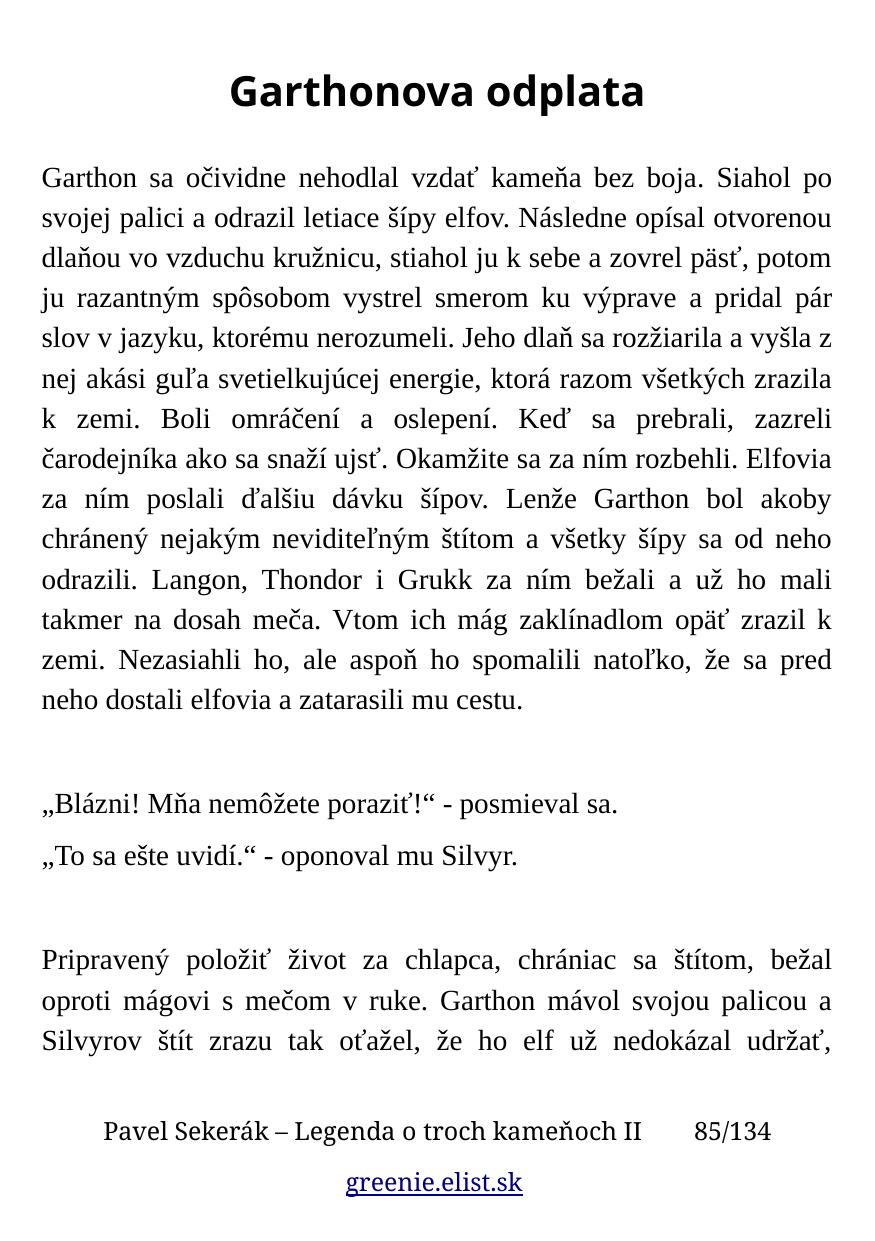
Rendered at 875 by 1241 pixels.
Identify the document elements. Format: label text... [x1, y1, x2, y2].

text „Blázni! Mňa nemôžete poraziť!“ - posmieval sa. [41, 786, 833, 820]
text Garthon sa očividne nehodlal vzdať kameňa bez boja. Siahol po svojej palici a odrazil letiace šípy elfov. Následne opísal otvorenou dlaňou vo vzduchu kružnicu, stiahol ju k sebe a zovrel päsť, potom ju razantným spôsobom vystrel smerom ku výprave a pridal pár slov v jazyku, ktorému nerozumeli. Jeho dlaň sa rozžiarila a vyšla z nej akási guľa svetielkujúcej energie, ktorá razom všetkých zrazila k zemi. Boli omráčení a oslepení. Keď sa prebrali, zazreli čarodejníka ako sa snaží ujsť. Okamžite sa za ním rozbehli. Elfovia za ním poslali ďalšiu dávku šípov. Lenže Garthon bol akoby chránený nejakým neviditeľným štítom a všetky šípy sa od neho odrazili. Langon, Thondor i Grukk za ním bežali a už ho mali takmer na dosah meča. Vtom ich mág zaklínadlom opäť zrazil k zemi. Nezasiahli ho, ale aspoň ho spomalili natoľko, že sa pred neho dostali elfovia a zatarasili mu cestu. [41, 160, 833, 716]
text Pripravený položiť život za chlapca, chrániac sa štítom, bežal oproti mágovi s mečom v ruke. Garthon mávol svojou palicou a Silvyrov štít zrazu tak oťažel, že ho elf už nedokázal udržať, [41, 942, 833, 1056]
subtitle Garthonova odplata [41, 62, 833, 119]
text „To sa ešte uvidí.“ - oponoval mu Silvyr. [41, 838, 833, 872]
